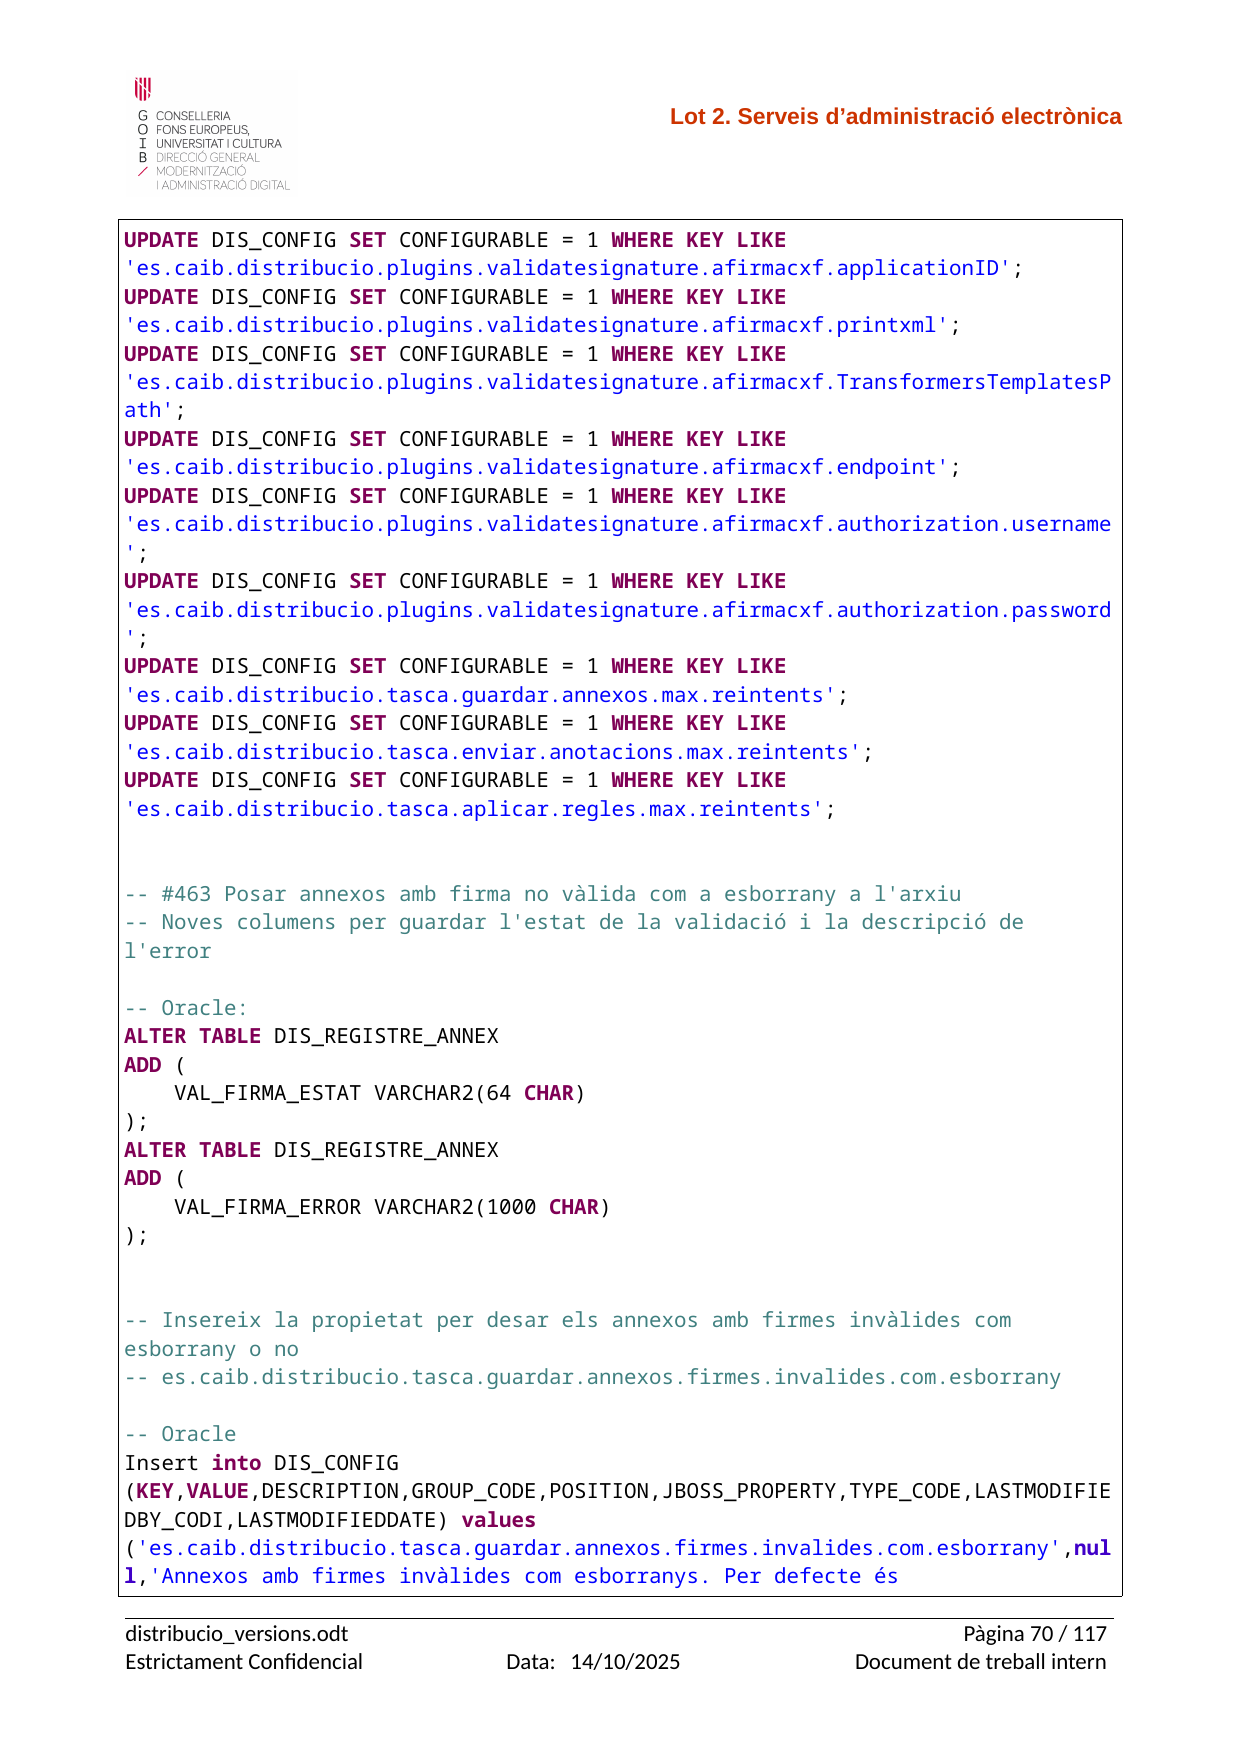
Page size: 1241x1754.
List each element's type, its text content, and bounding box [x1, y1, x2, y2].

table_header UPDATE DIS_CONFIG SET CONFIGURABLE = 1 WHERE KEY LIKE 'es.caib.distribucio.plugins.validatesignature.afirmacxf.applicationID'; UPDATE DIS_CONFIG SET CONFIGURABLE = 1 WHERE KEY LIKE 'es.caib.distribucio.plugins.validatesignature.afirmacxf.printxml'; UPDATE DIS_CONFIG SET CONFIGURABLE = 1 WHERE KEY LIKE 'es.caib.distribucio.plugins.validatesignature.afirmacxf.TransformersTemplatesPath'; UPDATE DIS_CONFIG SET CONFIGURABLE = 1 WHERE KEY LIKE 'es.caib.distribucio.plugins.validatesignature.afirmacxf.endpoint'; UPDATE DIS_CONFIG SET CONFIGURABLE = 1 WHERE KEY LIKE 'es.caib.distribucio.plugins.validatesignature.afirmacxf.authorization.username'; UPDATE DIS_CONFIG SET CONFIGURABLE = 1 WHERE KEY LIKE 'es.caib.distribucio.plugins.validatesignature.afirmacxf.authorization.password'; UPDATE DIS_CONFIG SET CONFIGURABLE = 1 WHERE KEY LIKE 'es.caib.distribucio.tasca.guardar.annexos.max.reintents'; UPDATE DIS_CONFIG SET CONFIGURABLE = 1 WHERE KEY LIKE 'es.caib.distribucio.tasca.enviar.anotacions.max.reintents'; UPDATE DIS_CONFIG SET CONFIGURABLE = 1 WHERE KEY LIKE 'es.caib.distribucio.tasca.aplicar.regles.max.reintents'; -- #463 Posar annexos amb firma no vàlida com a esborrany a l'arxiu -- Noves columens per guardar l'estat de la validació i la descripció de l'error -- Oracle: ALTER TABLE DIS_REGISTRE_ANNEX ADD ( VAL_FIRMA_ESTAT VARCHAR2(64 CHAR) ); ALTER TABLE DIS_REGISTRE_ANNEX ADD ( VAL_FIRMA_ERROR VARCHAR2(1000 CHAR) ); -- Insereix la propietat per desar els annexos amb firmes invàlides com esborrany o no -- es.caib.distribucio.tasca.guardar.annexos.firmes.invalides.com.esborrany -- Oracle Insert into DIS_CONFIG (KEY,VALUE,DESCRIPTION,GROUP_CODE,POSITION,JBOSS_PROPERTY,TYPE_CODE,LASTMODIFIEDBY_CODI,LASTMODIFIEDDATE) values ('es.caib.distribucio.tasca.guardar.annexos.firmes.invalides.com.esborrany',null,'Annexos amb firmes invàlides com esborranys. Per defecte és [119, 220, 1122, 1596]
picture [126, 70, 299, 197]
